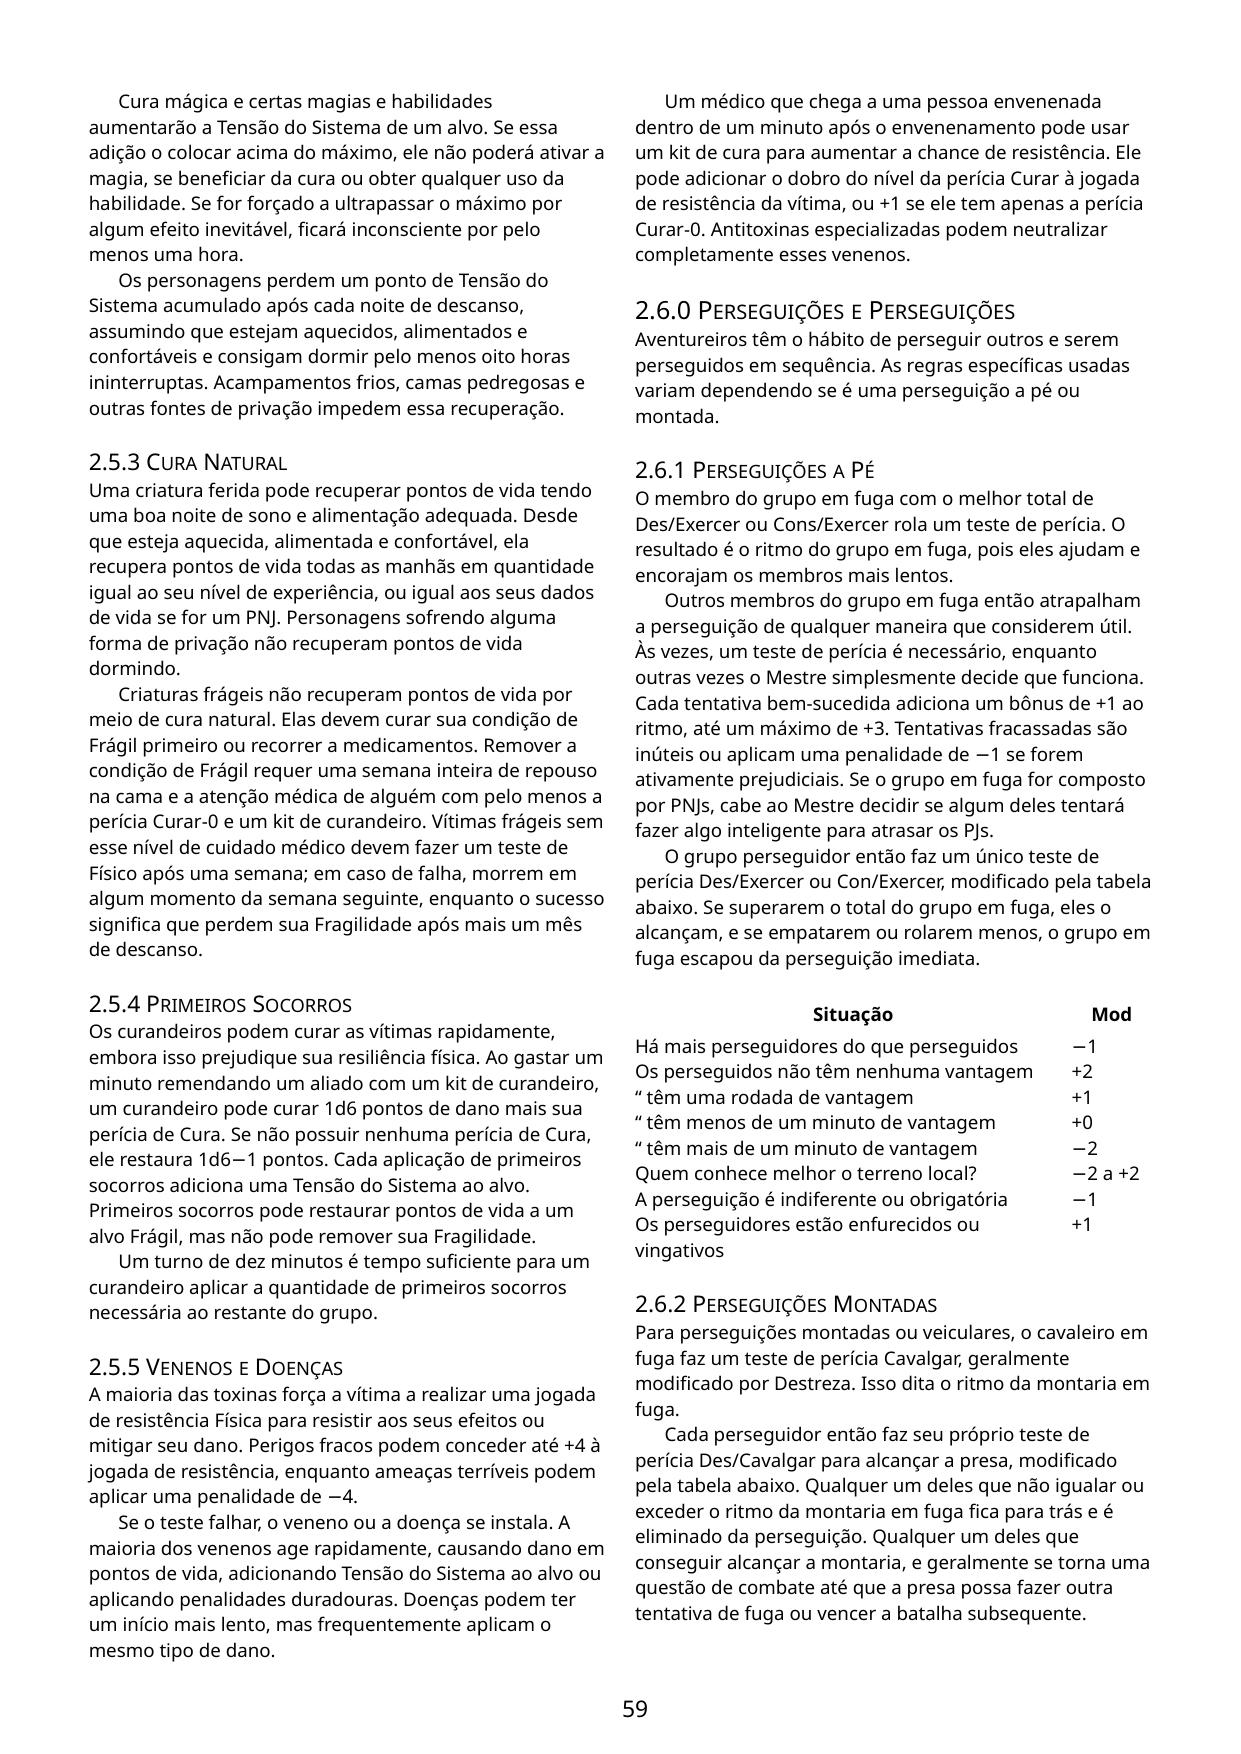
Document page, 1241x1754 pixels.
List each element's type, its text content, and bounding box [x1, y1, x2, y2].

text Cura mágica e certas magias e habilidades aumentarão a Tensão do Sistema de um alvo. Se essa adição o colocar acima do máximo, ele não poderá ativar a magia, se beneficiar da cura ou obter qualquer uso da habilidade. Se for forçado a ultrapassar o máximo por algum efeito inevitável, ficará inconsciente por pelo menos uma hora. [88, 88, 605, 267]
text O membro do grupo em fuga com o melhor total de Des/Exercer ou Cons/Exercer rola um teste de perícia. O resultado é o ritmo do grupo em fuga, pois eles ajudam e encorajam os membros mais lentos. [635, 486, 1152, 588]
text Para perseguições montadas ou veiculares, o cavaleiro em fuga faz um teste de perícia Cavalgar, geralmente modificado por Destreza. Isso dita o ritmo da montaria em fuga. [635, 1319, 1152, 1422]
text Os personagens perdem um ponto de Tensão do Sistema acumulado após cada noite de descanso, assumindo que estejam aquecidos, alimentados e confortáveis ​​e consigam dormir pelo menos oito horas ininterruptas. Acampamentos frios, camas pedregosas e outras fontes de privação impedem essa recuperação. [88, 267, 605, 420]
table_cell “ têm menos de um minuto de vantagem [635, 1110, 1071, 1135]
table_cell Os perseguidos não têm nenhuma vantagem [635, 1059, 1071, 1084]
text Uma criatura ferida pode recuperar pontos de vida tendo uma boa noite de sono e alimentação adequada. Desde que esteja aquecida, alimentada e confortável, ela recupera pontos de vida todas as manhãs em quantidade igual ao seu nível de experiência, ou igual aos seus dados de vida se for um PNJ. Personagens sofrendo alguma forma de privação não recuperam pontos de vida dormindo. [88, 477, 605, 681]
subtitle 2.6.2 Perseguições Montadas [635, 1288, 1152, 1319]
table_cell A perseguição é indiferente ou obrigatória [635, 1186, 1071, 1212]
table_cell −1 [1071, 1186, 1151, 1212]
text Criaturas frágeis não recuperam pontos de vida por meio de cura natural. Elas devem curar sua condição de Frágil primeiro ou recorrer a medicamentos. Remover a condição de Frágil requer uma semana inteira de repouso na cama e a atenção médica de alguém com pelo menos a perícia Curar‑0 e um kit de curandeiro. Vítimas frágeis sem esse nível de cuidado médico devem fazer um teste de Físico após uma semana; em caso de falha, morrem em algum momento da semana seguinte, enquanto o sucesso significa que perdem sua Fragilidade após mais um mês de descanso. [88, 681, 605, 962]
table_cell +2 [1071, 1059, 1151, 1084]
subtitle 2.5.5 Venenos e Doenças [88, 1351, 605, 1382]
table_cell +0 [1071, 1110, 1151, 1135]
table_cell +1 [1071, 1212, 1151, 1263]
table_cell +1 [1071, 1084, 1151, 1109]
text A maioria das toxinas força a vítima a realizar uma jogada de resistência Física para resistir aos seus efeitos ou mitigar seu dano. Perigos fracos podem conceder até +4 à jogada de resistência, enquanto ameaças terríveis podem aplicar uma penalidade de −4. [88, 1382, 605, 1509]
text Aventureiros têm o hábito de perseguir outros e serem perseguidos em sequência. As regras específicas usadas variam dependendo se é uma perseguição a pé ou montada. [635, 327, 1152, 429]
table_cell −1 [1071, 1033, 1151, 1058]
table_cell “ têm mais de um minuto de vantagem [635, 1135, 1071, 1161]
text Se o teste falhar, o veneno ou a doença se instala. A maioria dos venenos age rapidamente, causando dano em pontos de vida, adicionando Tensão do Sistema ao alvo ou aplicando penalidades duradouras. Doenças podem ter um início mais lento, mas frequentemente aplicam o mesmo tipo de dano. [88, 1509, 605, 1662]
table_cell −2 [1071, 1135, 1151, 1161]
subtitle 2.6.1 Perseguições a Pé [635, 454, 1152, 486]
text Um turno de dez minutos é tempo suficiente para um curandeiro aplicar a quantidade de primeiros socorros necessária ao restante do grupo. [88, 1248, 605, 1325]
text Os curandeiros podem curar as vítimas rapidamente, embora isso prejudique sua resiliência física. Ao gastar um minuto remendando um aliado com um kit de curandeiro, um curandeiro pode curar 1d6 pontos de dano mais sua perícia de Cura. Se não possuir nenhuma perícia de Cura, ele restaura 1d6−1 pontos. Cada aplicação de primeiros socorros adiciona uma Tensão do Sistema ao alvo. Primeiros socorros pode restaurar pontos de vida a um alvo Frágil, mas não pode remover sua Fragilidade. [88, 1019, 605, 1248]
text Cada perseguidor então faz seu próprio teste de perícia Des/Cavalgar para alcançar a presa, modificado pela tabela abaixo. Qualquer um deles que não igualar ou exceder o ritmo da montaria em fuga fica para trás e é eliminado da perseguição. Qualquer um deles que conseguir alcançar a montaria, e geralmente se torna uma questão de combate até que a presa possa fazer outra tentativa de fuga ou vencer a batalha subsequente. [635, 1422, 1152, 1626]
table_header Situação [635, 996, 1071, 1033]
subtitle 2.5.3 Cura Natural [88, 446, 605, 477]
table_header Mod [1071, 996, 1151, 1033]
subtitle 2.5.4 Primeiros Socorros [88, 987, 605, 1019]
text Outros membros do grupo em fuga então atrapalham a perseguição de qualquer maneira que considerem útil. Às vezes, um teste de perícia é necessário, enquanto outras vezes o Mestre simplesmente decide que funciona. Cada tentativa bem-sucedida adiciona um bônus de +1 ao ritmo, até um máximo de +3. Tentativas fracassadas são inúteis ou aplicam uma penalidade de −1 se forem ativamente prejudiciais. Se o grupo em fuga for composto por PNJs, cabe ao Mestre decidir se algum deles tentará fazer algo inteligente para atrasar os PJs. [635, 588, 1152, 843]
table_cell Os perseguidores estão enfurecidos ou vingativos [635, 1212, 1071, 1263]
text Um médico que chega a uma pessoa envenenada dentro de um minuto após o envenenamento pode usar um kit de cura para aumentar a chance de resistência. Ele pode adicionar o dobro do nível da perícia Curar à jogada de resistência da vítima, ou +1 se ele tem apenas a perícia Curar‑0. Antitoxinas especializadas podem neutralizar completamente esses venenos. [635, 88, 1152, 267]
table_cell Há mais perseguidores do que perseguidos [635, 1033, 1071, 1058]
text O grupo perseguidor então faz um único teste de perícia Des/Exercer ou Con/Exercer, modificado pela tabela abaixo. Se superarem o total do grupo em fuga, eles o alcançam, e se empatarem ou rolarem menos, o grupo em fuga escapou da perseguição imediata. [635, 843, 1152, 971]
table_cell −2 a +2 [1071, 1161, 1151, 1186]
subtitle 2.6.0 Perseguições e Perseguições [635, 293, 1152, 327]
table_cell “ têm uma rodada de vantagem [635, 1084, 1071, 1109]
table_cell Quem conhece melhor o terreno local? [635, 1161, 1071, 1186]
